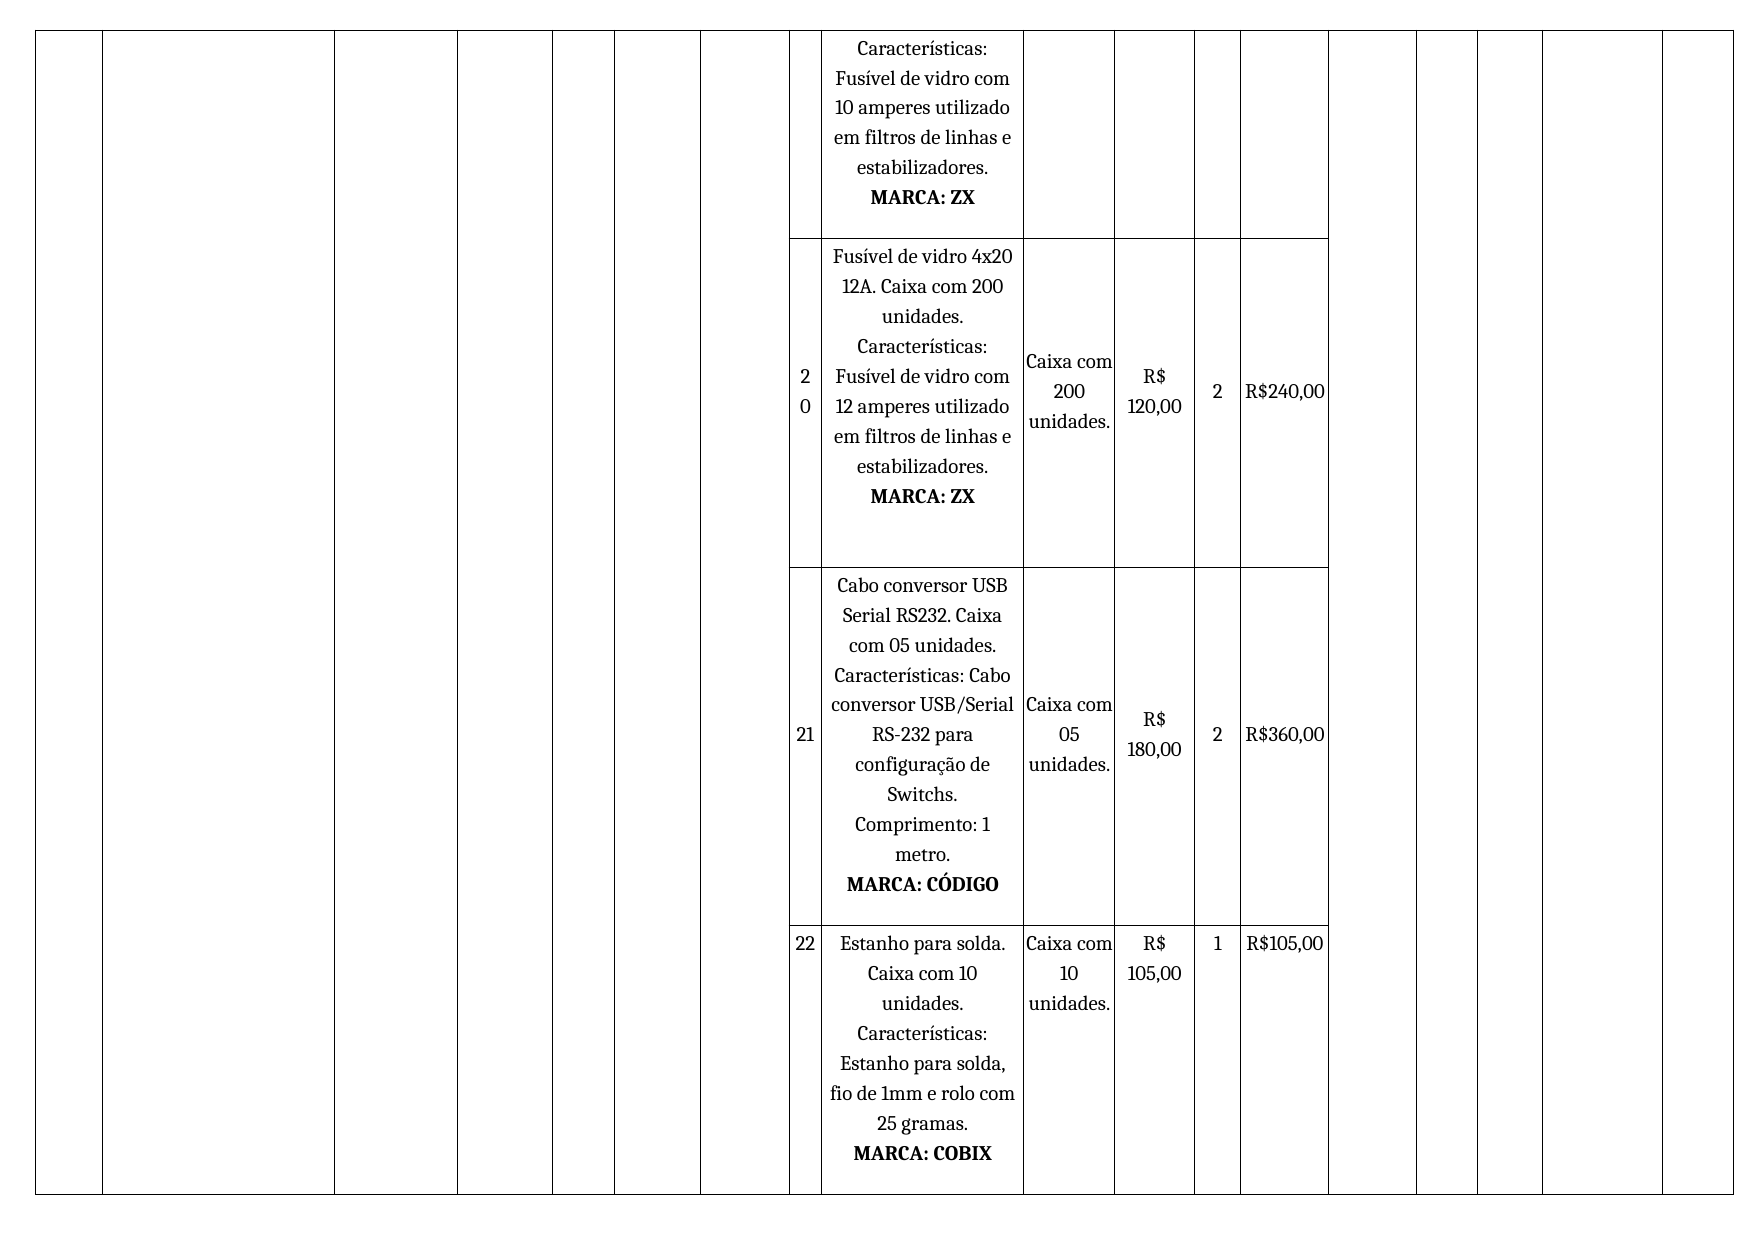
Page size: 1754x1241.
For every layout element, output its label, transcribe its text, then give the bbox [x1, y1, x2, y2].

table_cell [1115, 31, 1194, 238]
table_cell 1 [1195, 926, 1240, 1194]
table_cell [1417, 31, 1477, 1194]
table_cell Caixa com 200 unidades. [1024, 239, 1114, 567]
table_cell [553, 31, 614, 1194]
table_cell R$ 120,00 [1115, 239, 1194, 567]
table_cell R$ 180,00 [1115, 568, 1194, 925]
table_cell [1543, 31, 1662, 1194]
table_cell [615, 31, 700, 1194]
table_cell [1329, 31, 1416, 1194]
table_cell Fusível de vidro 4x20 12A. Caixa com 200 unidades. Características: Fusível de vidro com 12 amperes utilizado em filtros de linhas e estabilizadores. MARCA: ZX [822, 239, 1023, 567]
table_cell 21 [790, 568, 821, 925]
table_cell Caixa com 10 unidades. [1024, 926, 1114, 1194]
table_cell R$ 105,00 [1115, 926, 1194, 1194]
table_cell Cabo conversor USB Serial RS232. Caixa com 05 unidades. Características: Cabo conversor USB/Serial RS-232 para configuração de Switchs. Comprimento: 1 metro. MARCA: CÓDIGO [822, 568, 1023, 925]
table_cell [790, 31, 821, 238]
table_cell R$240,00 [1241, 239, 1328, 567]
table_cell [1478, 31, 1542, 1194]
table_cell Características: Fusível de vidro com 10 amperes utilizado em filtros de linhas e estabilizadores. MARCA: ZX [822, 31, 1023, 238]
table_cell 2 [1195, 568, 1240, 925]
table_cell [458, 31, 552, 1194]
table_cell R$105,00 [1241, 926, 1328, 1194]
table_cell [36, 31, 102, 1194]
table_cell [1241, 31, 1328, 238]
table_cell [701, 31, 789, 1194]
table_cell R$360,00 [1241, 568, 1328, 925]
table_cell [335, 31, 457, 1194]
table_cell Caixa com 05 unidades. [1024, 568, 1114, 925]
table_cell 22 [790, 926, 821, 1194]
table_cell 20 [790, 239, 821, 567]
table_cell 2 [1195, 239, 1240, 567]
table_cell [1024, 31, 1114, 238]
table_cell [1663, 31, 1733, 1194]
table_cell Estanho para solda. Caixa com 10 unidades. Características: Estanho para solda, fio de 1mm e rolo com 25 gramas. MARCA: COBIX [822, 926, 1023, 1194]
table_cell [1195, 31, 1240, 238]
table_cell [103, 31, 334, 1194]
